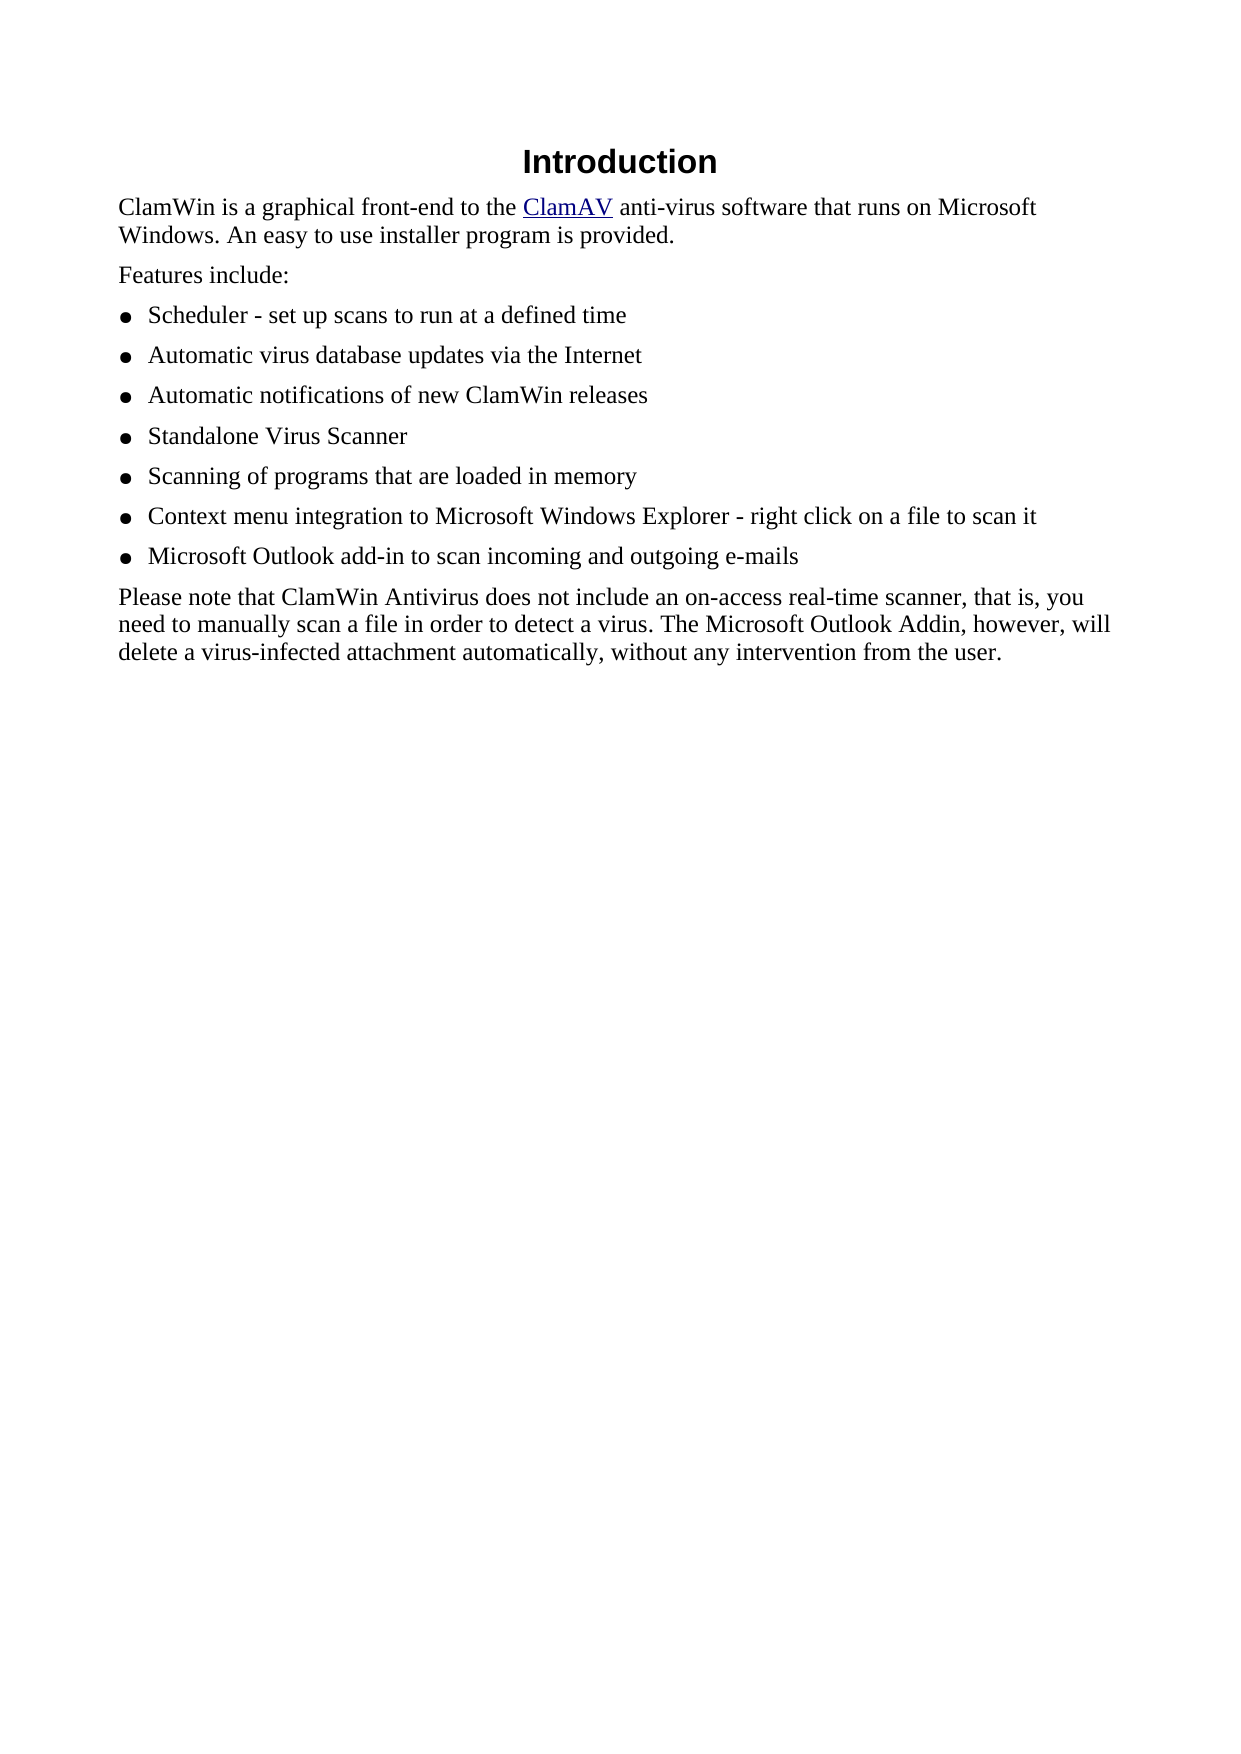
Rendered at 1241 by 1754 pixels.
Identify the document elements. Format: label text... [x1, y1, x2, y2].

list Scanning of programs that are loaded in memory [118, 462, 1122, 490]
list Standalone Virus Scanner [118, 422, 1122, 449]
text Please note that ClamWin Antivirus does not include an on-access real-time scanner, that is, you need to manually scan a file in order to detect a virus. The Microsoft Outlook Addin, however, will delete a virus-infected attachment automatically, without any intervention from the user. [118, 583, 1122, 666]
text Features include: [118, 261, 1122, 289]
list Context menu integration to Microsoft Windows Explorer - right click on a file to scan it [118, 502, 1122, 530]
list Automatic virus database updates via the Internet [118, 341, 1122, 369]
list Scheduler - set up scans to run at a defined time [118, 301, 1122, 329]
text ClamWin is a graphical front-end to the ClamAV anti-virus software that runs on Microsoft Windows. An easy to use installer program is provided. [118, 193, 1122, 248]
subtitle Introduction [118, 143, 1122, 181]
list Automatic notifications of new ClamWin releases [118, 382, 1122, 409]
list Microsoft Outlook add-in to scan incoming and outgoing e-mails [118, 542, 1122, 570]
